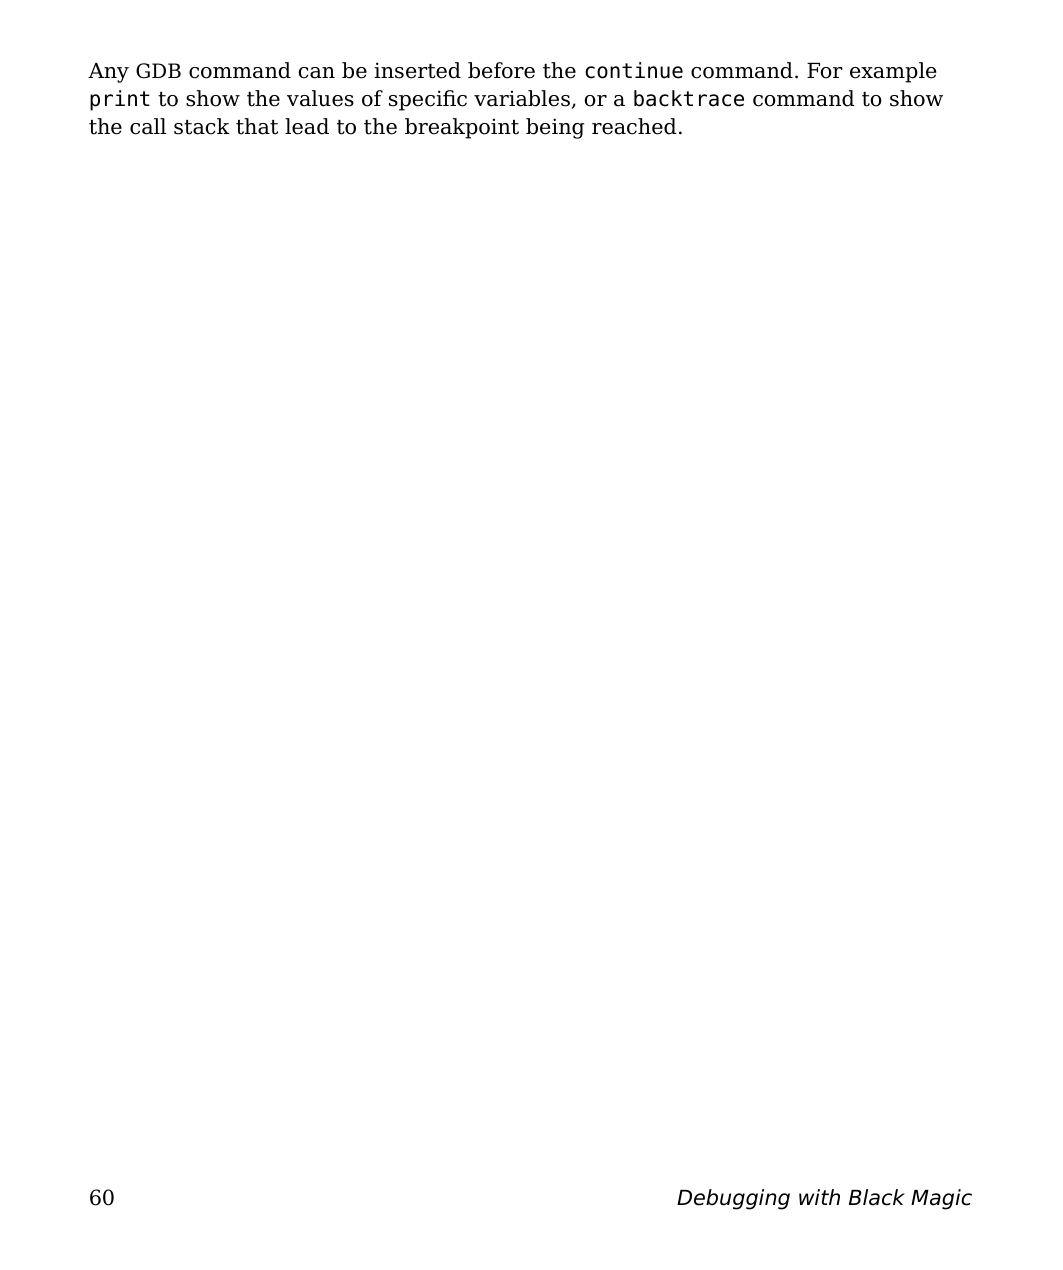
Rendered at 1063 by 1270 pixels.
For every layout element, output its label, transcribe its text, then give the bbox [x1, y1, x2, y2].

text Any GDB command can be inserted before the continue command. For example print to show the values of specific variables, or a backtrace command to show the call stack that lead to the breakpoint being reached. [88, 59, 974, 139]
